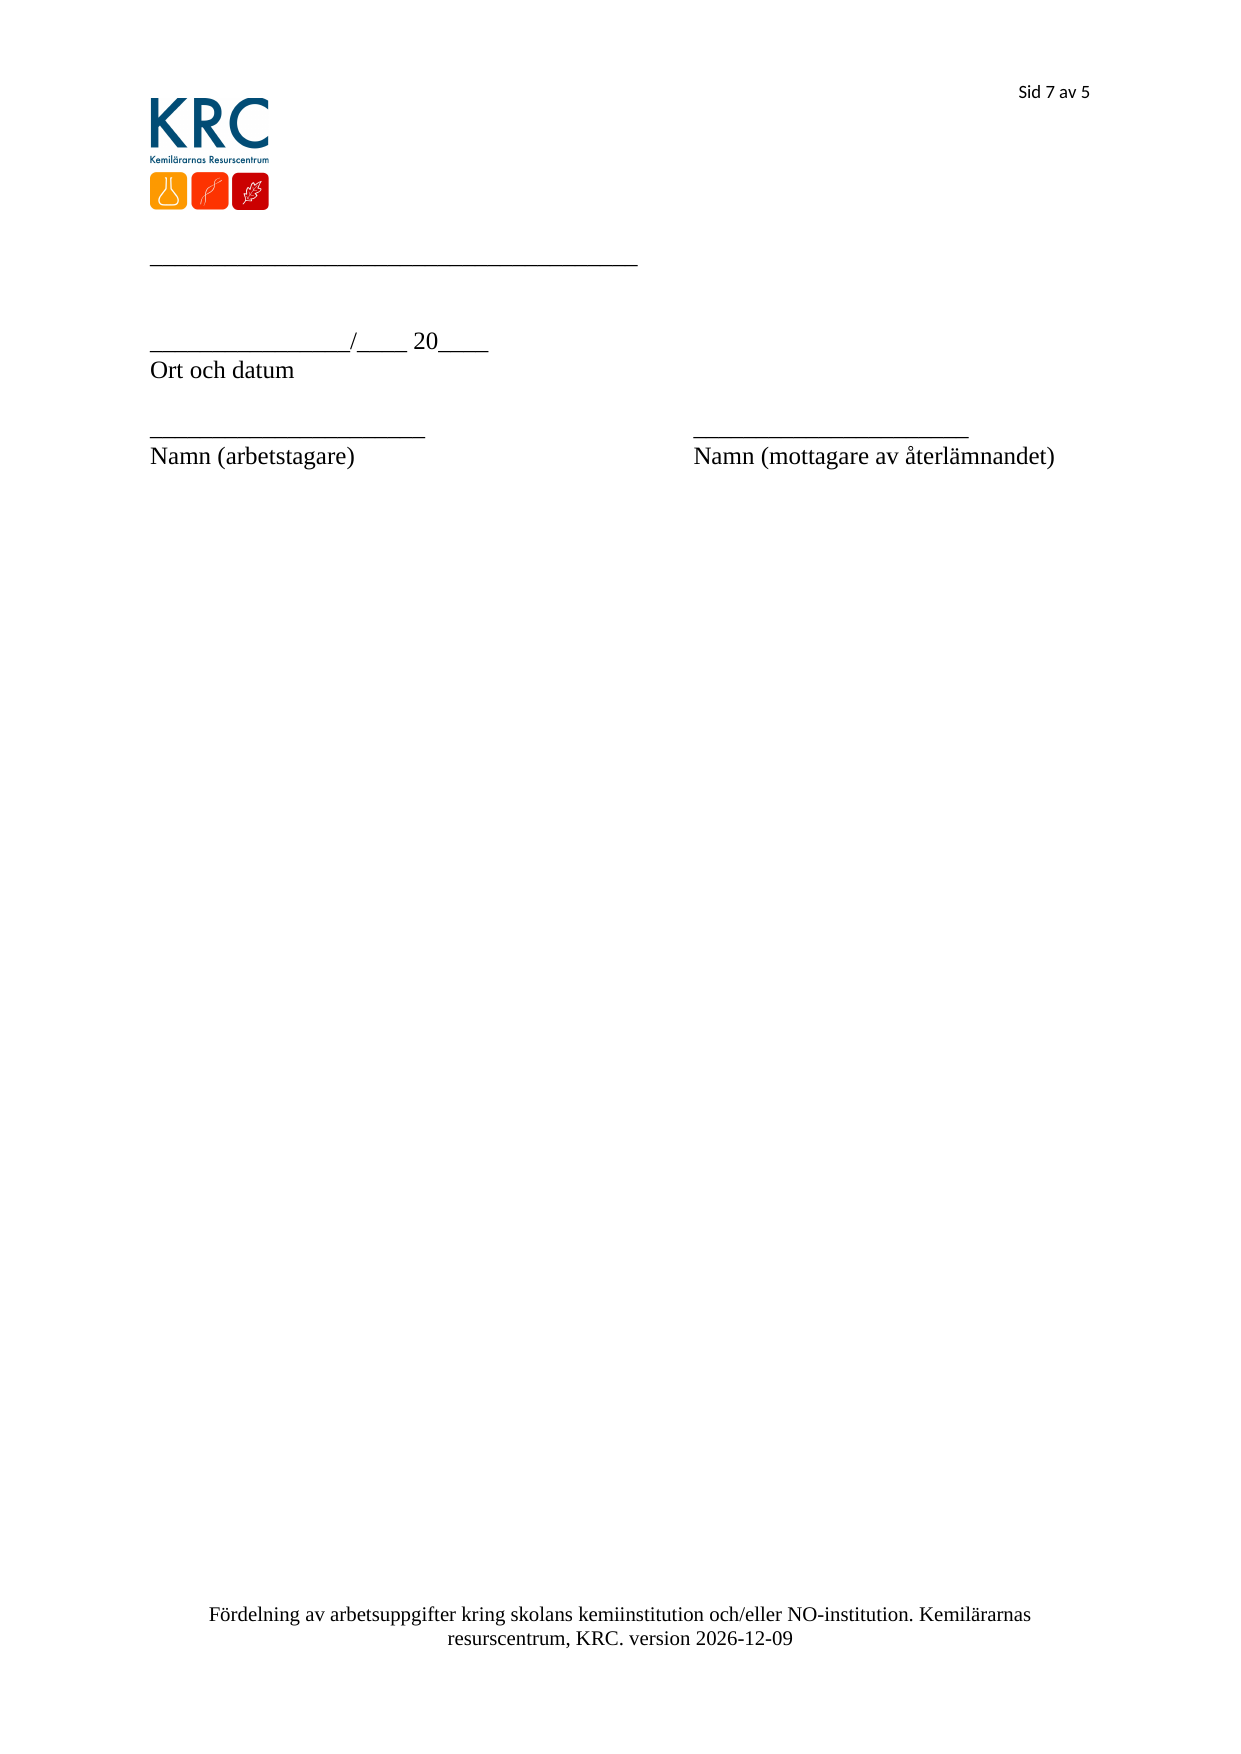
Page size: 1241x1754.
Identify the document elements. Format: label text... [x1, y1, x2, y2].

text Namn (arbetstagare) Namn (mottagare av återlämnandet) [150, 441, 1090, 470]
text Ort och datum [150, 355, 1090, 384]
text ______________________ ______________________ [150, 412, 1090, 441]
text ________________/____ 20____ [150, 326, 1090, 355]
text _______________________________________ [150, 240, 1090, 269]
